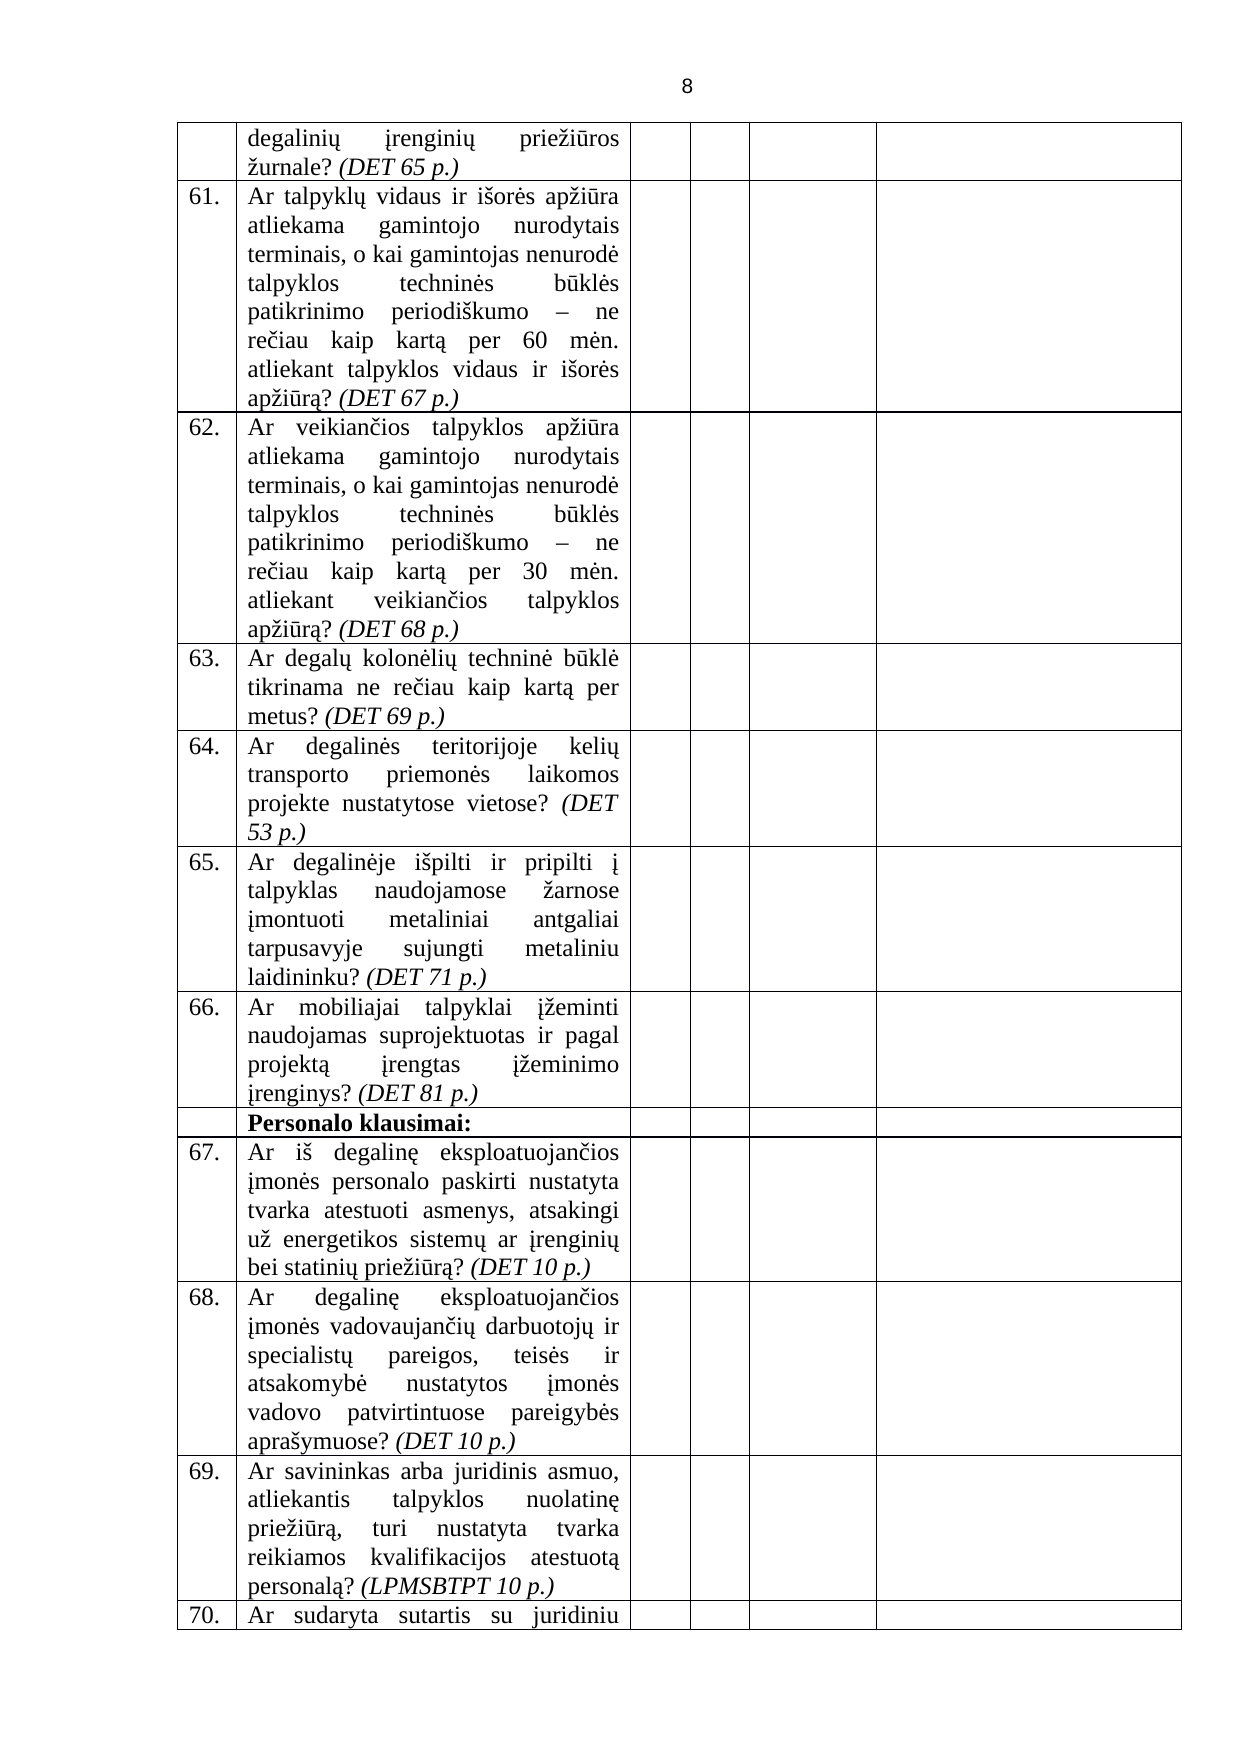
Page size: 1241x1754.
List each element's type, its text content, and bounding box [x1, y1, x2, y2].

table_cell [750, 413, 876, 642]
table_cell [877, 1138, 1181, 1281]
table_cell Ar savininkas arba juridinis asmuo, atliekantis talpyklos nuolatinę priežiūrą, turi nustatyta tvarka reikiamos kvalifikacijos atestuotą personalą? (LPMSBTPT 10 p.) [237, 1456, 630, 1599]
table_cell [750, 1138, 876, 1281]
table_cell [877, 1601, 1181, 1629]
table_cell [691, 1108, 749, 1136]
table_cell 67. [178, 1138, 236, 1281]
table_cell [691, 644, 749, 730]
table_cell Ar degalų kolonėlių techninė būklė tikrinama ne rečiau kaip kartą per metus? (DET 69 p.) [237, 644, 630, 730]
table_cell [631, 1282, 690, 1455]
table_cell [631, 731, 690, 846]
table_cell [691, 1138, 749, 1281]
table_cell [631, 992, 690, 1107]
table_cell [691, 1456, 749, 1599]
table_cell [750, 1456, 876, 1599]
table_cell [631, 181, 690, 411]
table_cell [631, 1108, 690, 1136]
table_cell [691, 413, 749, 642]
table_cell [750, 123, 876, 180]
table_cell Ar degalinės teritorijoje kelių transporto priemonės laikomos projekte nustatytose vietose? (DET 53 p.) [237, 731, 630, 846]
table_cell [691, 992, 749, 1107]
table_cell [750, 847, 876, 991]
table_cell [631, 644, 690, 730]
table_cell [691, 1282, 749, 1455]
table_cell [691, 123, 749, 180]
table_cell Ar iš degalinę eksploatuojančios įmonės personalo paskirti nustatyta tvarka atestuoti asmenys, atsakingi už energetikos sistemų ar įrenginių bei statinių priežiūrą? (DET 10 p.) [237, 1138, 630, 1281]
table_cell [877, 731, 1181, 846]
table_cell 63. [178, 644, 236, 730]
table_cell [750, 1601, 876, 1629]
table_cell [877, 847, 1181, 991]
table_cell [877, 1282, 1181, 1455]
table_cell Ar veikiančios talpyklos apžiūra atliekama gamintojo nurodytais terminais, o kai gamintojas nenurodė talpyklos techninės būklės patikrinimo periodiškumo – ne rečiau kaip kartą per 30 mėn. atliekant veikiančios talpyklos apžiūrą? (DET 68 p.) [237, 413, 630, 642]
table_cell [691, 1601, 749, 1629]
table_cell 62. [178, 413, 236, 642]
table_cell Ar sudaryta sutartis su juridiniu [237, 1601, 630, 1629]
table_cell 61. [178, 181, 236, 411]
table_cell [877, 644, 1181, 730]
table_cell [631, 413, 690, 642]
table_cell Ar talpyklų vidaus ir išorės apžiūra atliekama gamintojo nurodytais terminais, o kai gamintojas nenurodė talpyklos techninės būklės patikrinimo periodiškumo – ne rečiau kaip kartą per 60 mėn. atliekant talpyklos vidaus ir išorės apžiūrą? (DET 67 p.) [237, 181, 630, 411]
table_cell [877, 992, 1181, 1107]
table_cell [877, 1456, 1181, 1599]
table_cell [631, 1601, 690, 1629]
table_cell [750, 1282, 876, 1455]
table_cell [631, 847, 690, 991]
table_cell [877, 413, 1181, 642]
table_cell [750, 1108, 876, 1136]
table_cell [691, 731, 749, 846]
table_cell 68. [178, 1282, 236, 1455]
table_cell 70. [178, 1601, 236, 1629]
table_cell 66. [178, 992, 236, 1107]
table_cell Ar mobiliajai talpyklai įžeminti naudojamas suprojektuotas ir pagal projektą įrengtas įžeminimo įrenginys? (DET 81 p.) [237, 992, 630, 1107]
table_cell Personalo klausimai: [237, 1108, 630, 1136]
table_cell [877, 123, 1181, 180]
table_cell Ar degalinėje išpilti ir pripilti į talpyklas naudojamose žarnose įmontuoti metaliniai antgaliai tarpusavyje sujungti metaliniu laidininku? (DET 71 p.) [237, 847, 630, 991]
table_cell [631, 1456, 690, 1599]
table_cell 65. [178, 847, 236, 991]
table_cell [750, 181, 876, 411]
table_cell [631, 123, 690, 180]
table_cell 64. [178, 731, 236, 846]
table_cell [877, 1108, 1181, 1136]
table_cell 69. [178, 1456, 236, 1599]
table_cell degalinių įrenginių priežiūros žurnale? (DET 65 p.) [237, 123, 630, 180]
table_cell Ar degalinę eksploatuojančios įmonės vadovaujančių darbuotojų ir specialistų pareigos, teisės ir atsakomybė nustatytos įmonės vadovo patvirtintuose pareigybės aprašymuose? (DET 10 p.) [237, 1282, 630, 1455]
table_cell [691, 181, 749, 411]
table_cell [877, 181, 1181, 411]
table_cell [178, 1108, 236, 1136]
table_cell [750, 731, 876, 846]
table_cell [750, 992, 876, 1107]
table_cell [631, 1138, 690, 1281]
table_cell [178, 123, 236, 180]
table_cell [691, 847, 749, 991]
table_cell [750, 644, 876, 730]
